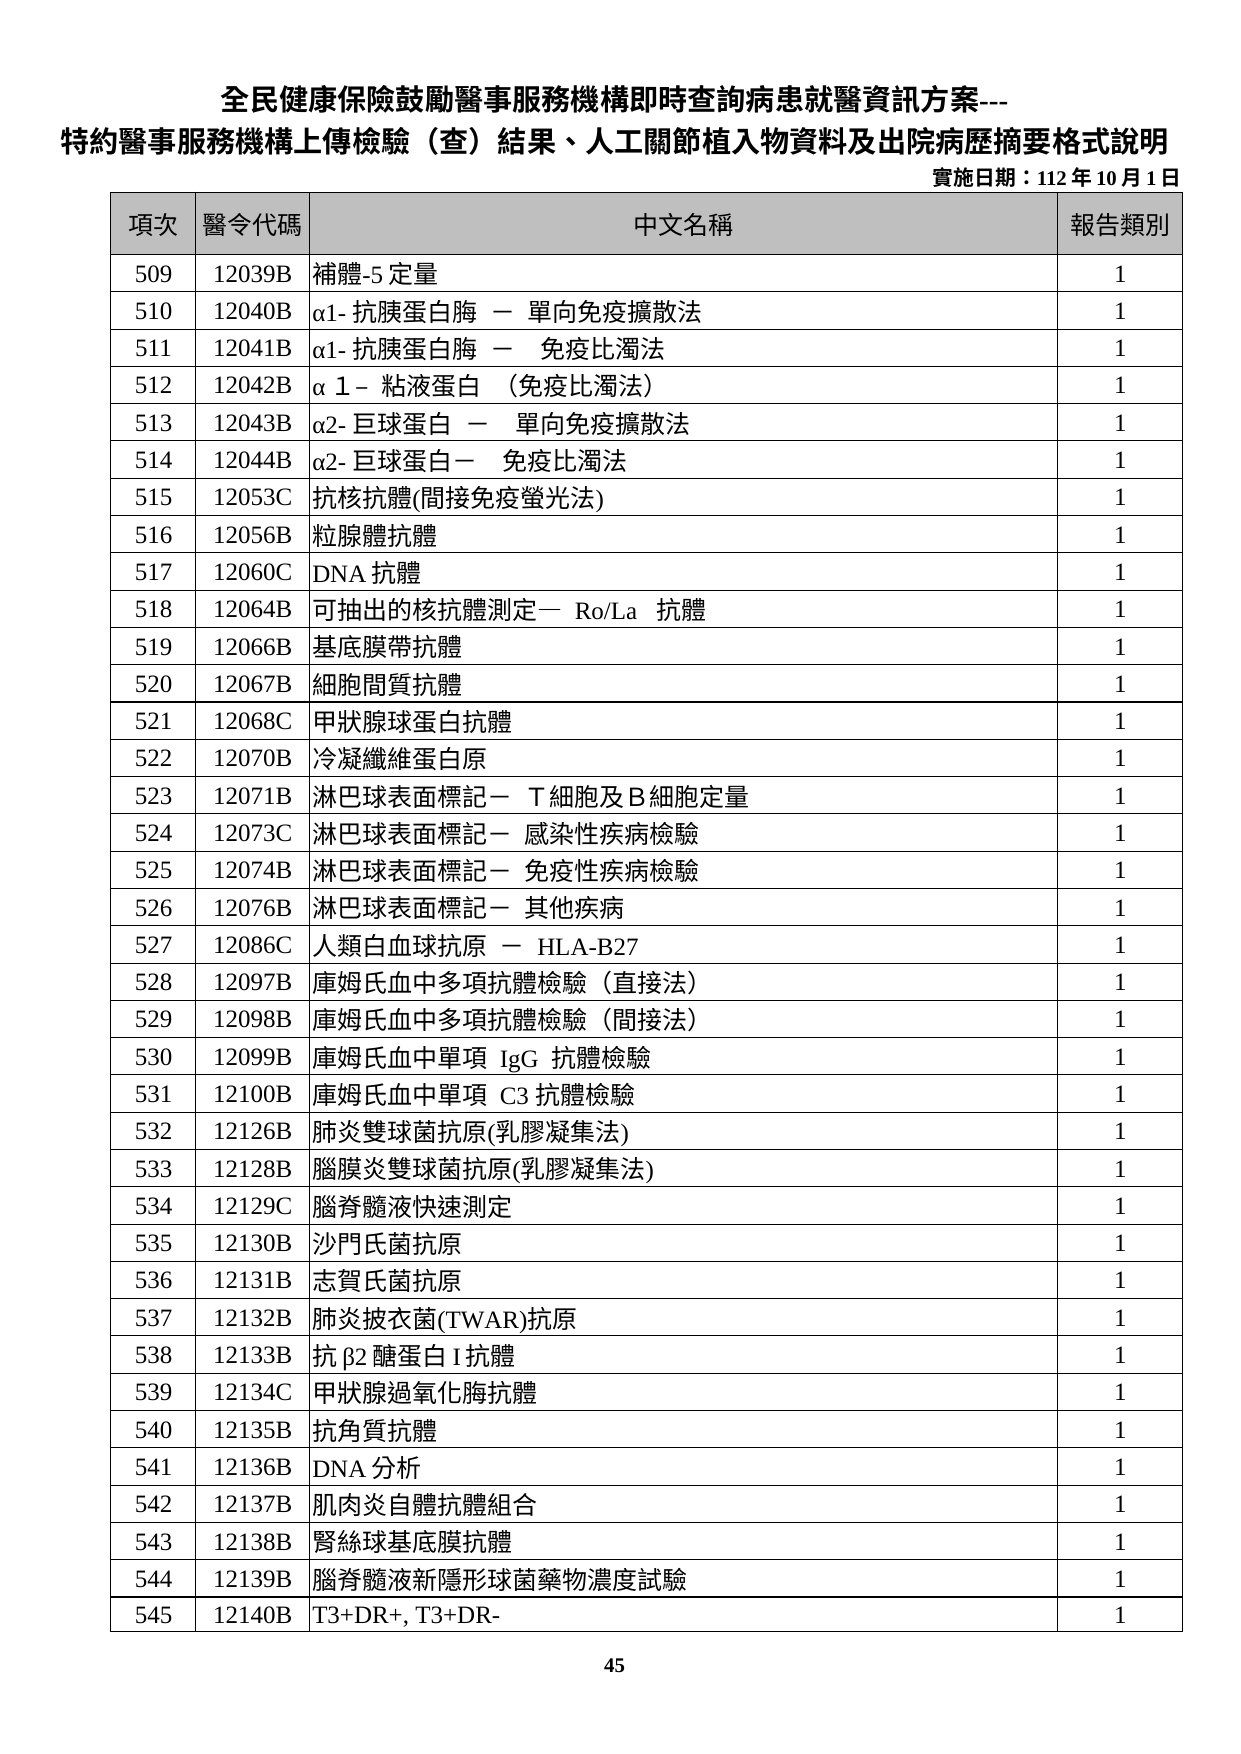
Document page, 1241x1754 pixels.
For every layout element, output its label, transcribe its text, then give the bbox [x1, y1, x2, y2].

table_cell 肺炎披衣菌(TWAR)抗原 [310, 1299, 1057, 1335]
table_cell 1 [1058, 516, 1182, 552]
table_cell 521 [111, 703, 195, 739]
table_cell 12139B [196, 1560, 309, 1596]
table_cell 540 [111, 1411, 195, 1447]
table_cell 志賀氏菌抗原 [310, 1262, 1057, 1298]
table_cell 524 [111, 814, 195, 851]
table_cell 12073C [196, 814, 309, 851]
table_cell 肌肉炎自體抗體組合 [310, 1486, 1057, 1522]
table_cell 1 [1058, 292, 1182, 328]
table_cell 1 [1058, 1448, 1182, 1484]
table_cell 補體-5定量 [310, 255, 1057, 291]
table_cell 1 [1058, 1598, 1182, 1631]
table_cell 512 [111, 367, 195, 403]
table_cell 509 [111, 255, 195, 291]
table_cell 511 [111, 330, 195, 366]
table_cell 1 [1058, 703, 1182, 739]
table_cell 12097B [196, 964, 309, 1000]
table_cell 12099B [196, 1038, 309, 1074]
table_cell 1 [1058, 1486, 1182, 1522]
table_cell 518 [111, 591, 195, 627]
table_cell 522 [111, 740, 195, 776]
table_cell α1- 抗胰蛋白脢 － 單向免疫擴散法 [310, 292, 1057, 328]
table_cell 1 [1058, 367, 1182, 403]
table_cell 1 [1058, 1001, 1182, 1037]
table_cell 12060C [196, 553, 309, 589]
table_cell 1 [1058, 926, 1182, 962]
table_cell 1 [1058, 1336, 1182, 1373]
table_cell 523 [111, 777, 195, 813]
table_cell 541 [111, 1448, 195, 1484]
table_cell 12067B [196, 665, 309, 701]
table_cell 1 [1058, 1075, 1182, 1112]
table_cell 542 [111, 1486, 195, 1522]
table_cell 腎絲球基底膜抗體 [310, 1523, 1057, 1559]
table_cell 1 [1058, 1523, 1182, 1559]
table_cell 1 [1058, 628, 1182, 664]
table_cell 520 [111, 665, 195, 701]
table_cell 510 [111, 292, 195, 328]
table_cell 531 [111, 1075, 195, 1112]
table_cell 12070B [196, 740, 309, 776]
table_cell 1 [1058, 964, 1182, 1000]
table_cell 粒腺體抗體 [310, 516, 1057, 552]
table_cell 腦脊髓液快速測定 [310, 1187, 1057, 1223]
table_cell 1 [1058, 441, 1182, 478]
table_cell 1 [1058, 591, 1182, 627]
table_cell 1 [1058, 1187, 1182, 1223]
table_cell 1 [1058, 814, 1182, 851]
table_cell 冷凝纖維蛋白原 [310, 740, 1057, 776]
table_cell 12133B [196, 1336, 309, 1373]
table_cell 腦脊髓液新隱形球菌藥物濃度試驗 [310, 1560, 1057, 1596]
table_header 醫令代碼 [196, 193, 309, 254]
table_cell 12071B [196, 777, 309, 813]
table_cell 12098B [196, 1001, 309, 1037]
table_cell 抗β2醣蛋白I抗體 [310, 1336, 1057, 1373]
table_cell 526 [111, 889, 195, 925]
table_cell 淋巴球表面標記－ 其他疾病 [310, 889, 1057, 925]
table_cell 沙門氏菌抗原 [310, 1225, 1057, 1261]
table_cell 1 [1058, 1299, 1182, 1335]
table_cell 513 [111, 404, 195, 440]
table_cell 545 [111, 1598, 195, 1631]
table_cell DNA抗體 [310, 553, 1057, 589]
table_cell 1 [1058, 330, 1182, 366]
table_cell 庫姆氏血中單項 C3 抗體檢驗 [310, 1075, 1057, 1112]
table_cell 1 [1058, 777, 1182, 813]
table_cell 肺炎雙球菌抗原(乳膠凝集法) [310, 1113, 1057, 1149]
table_cell 1 [1058, 1113, 1182, 1149]
table_cell 517 [111, 553, 195, 589]
table_cell 530 [111, 1038, 195, 1074]
table_cell 人類白血球抗原 － HLA-B27 [310, 926, 1057, 962]
table_cell 535 [111, 1225, 195, 1261]
table_cell 1 [1058, 479, 1182, 515]
table_cell 1 [1058, 665, 1182, 701]
table_header 中文名稱 [310, 193, 1057, 254]
table_cell 12128B [196, 1150, 309, 1186]
table_cell 12126B [196, 1113, 309, 1149]
table_cell α１– 粘液蛋白 （免疫比濁法） [310, 367, 1057, 403]
table_cell 抗核抗體(間接免疫螢光法) [310, 479, 1057, 515]
table_cell 1 [1058, 1374, 1182, 1410]
table_cell 1 [1058, 404, 1182, 440]
table_cell 1 [1058, 889, 1182, 925]
table_cell 12056B [196, 516, 309, 552]
table_cell 516 [111, 516, 195, 552]
table_cell 536 [111, 1262, 195, 1298]
table_cell 1 [1058, 1411, 1182, 1447]
table_cell 532 [111, 1113, 195, 1149]
table_cell 12064B [196, 591, 309, 627]
table_cell 細胞間質抗體 [310, 665, 1057, 701]
table_cell 1 [1058, 1150, 1182, 1186]
table_cell 12053C [196, 479, 309, 515]
table_cell 12131B [196, 1262, 309, 1298]
table_cell 12042B [196, 367, 309, 403]
table_cell 12129C [196, 1187, 309, 1223]
table_cell 淋巴球表面標記－ 免疫性疾病檢驗 [310, 852, 1057, 888]
table_cell 淋巴球表面標記－ Ｔ細胞及Ｂ細胞定量 [310, 777, 1057, 813]
table_cell 544 [111, 1560, 195, 1596]
table_cell 甲狀腺球蛋白抗體 [310, 703, 1057, 739]
table_cell 1 [1058, 255, 1182, 291]
table_cell 庫姆氏血中多項抗體檢驗（間接法） [310, 1001, 1057, 1037]
table_cell 525 [111, 852, 195, 888]
table_cell 12041B [196, 330, 309, 366]
table_cell α1- 抗胰蛋白脢 － 免疫比濁法 [310, 330, 1057, 366]
table_cell 12040B [196, 292, 309, 328]
table_cell 12068C [196, 703, 309, 739]
table_cell 12135B [196, 1411, 309, 1447]
table_cell 539 [111, 1374, 195, 1410]
table_cell 1 [1058, 740, 1182, 776]
table_cell 515 [111, 479, 195, 515]
table_cell 12043B [196, 404, 309, 440]
table_cell α2- 巨球蛋白 － 單向免疫擴散法 [310, 404, 1057, 440]
table_cell 1 [1058, 1225, 1182, 1261]
table_cell 可抽出的核抗體測定— Ro/La 抗體 [310, 591, 1057, 627]
table_cell 1 [1058, 1560, 1182, 1596]
table_cell 甲狀腺過氧化脢抗體 [310, 1374, 1057, 1410]
table_cell 533 [111, 1150, 195, 1186]
table_cell 基底膜帶抗體 [310, 628, 1057, 664]
table_cell 519 [111, 628, 195, 664]
table_cell 1 [1058, 1038, 1182, 1074]
table_header 報告類別 [1058, 193, 1182, 254]
table_cell 543 [111, 1523, 195, 1559]
table_cell α2- 巨球蛋白－ 免疫比濁法 [310, 441, 1057, 478]
table_cell 537 [111, 1299, 195, 1335]
table_cell 12130B [196, 1225, 309, 1261]
table_cell 12039B [196, 255, 309, 291]
table_cell 12076B [196, 889, 309, 925]
table_cell 12074B [196, 852, 309, 888]
table_cell 12132B [196, 1299, 309, 1335]
table_cell 庫姆氏血中多項抗體檢驗（直接法） [310, 964, 1057, 1000]
table_cell 527 [111, 926, 195, 962]
table_cell 腦膜炎雙球菌抗原(乳膠凝集法) [310, 1150, 1057, 1186]
table_cell 1 [1058, 553, 1182, 589]
table_cell 1 [1058, 852, 1182, 888]
table_cell 529 [111, 1001, 195, 1037]
table_cell 12086C [196, 926, 309, 962]
table_cell T3+DR+, T3+DR- [310, 1598, 1057, 1631]
table_header 項次 [111, 193, 195, 254]
table_cell 12138B [196, 1523, 309, 1559]
table_cell 534 [111, 1187, 195, 1223]
table_cell 12044B [196, 441, 309, 478]
table_cell 528 [111, 964, 195, 1000]
table_cell 12134C [196, 1374, 309, 1410]
table_cell 12136B [196, 1448, 309, 1484]
table_cell DNA分析 [310, 1448, 1057, 1484]
table_cell 1 [1058, 1262, 1182, 1298]
table_cell 抗角質抗體 [310, 1411, 1057, 1447]
table_cell 淋巴球表面標記－ 感染性疾病檢驗 [310, 814, 1057, 851]
table_cell 12100B [196, 1075, 309, 1112]
table_cell 538 [111, 1336, 195, 1373]
table_cell 514 [111, 441, 195, 478]
table_cell 12140B [196, 1598, 309, 1631]
table_cell 12066B [196, 628, 309, 664]
table_cell 12137B [196, 1486, 309, 1522]
table_cell 庫姆氏血中單項 IgG 抗體檢驗 [310, 1038, 1057, 1074]
